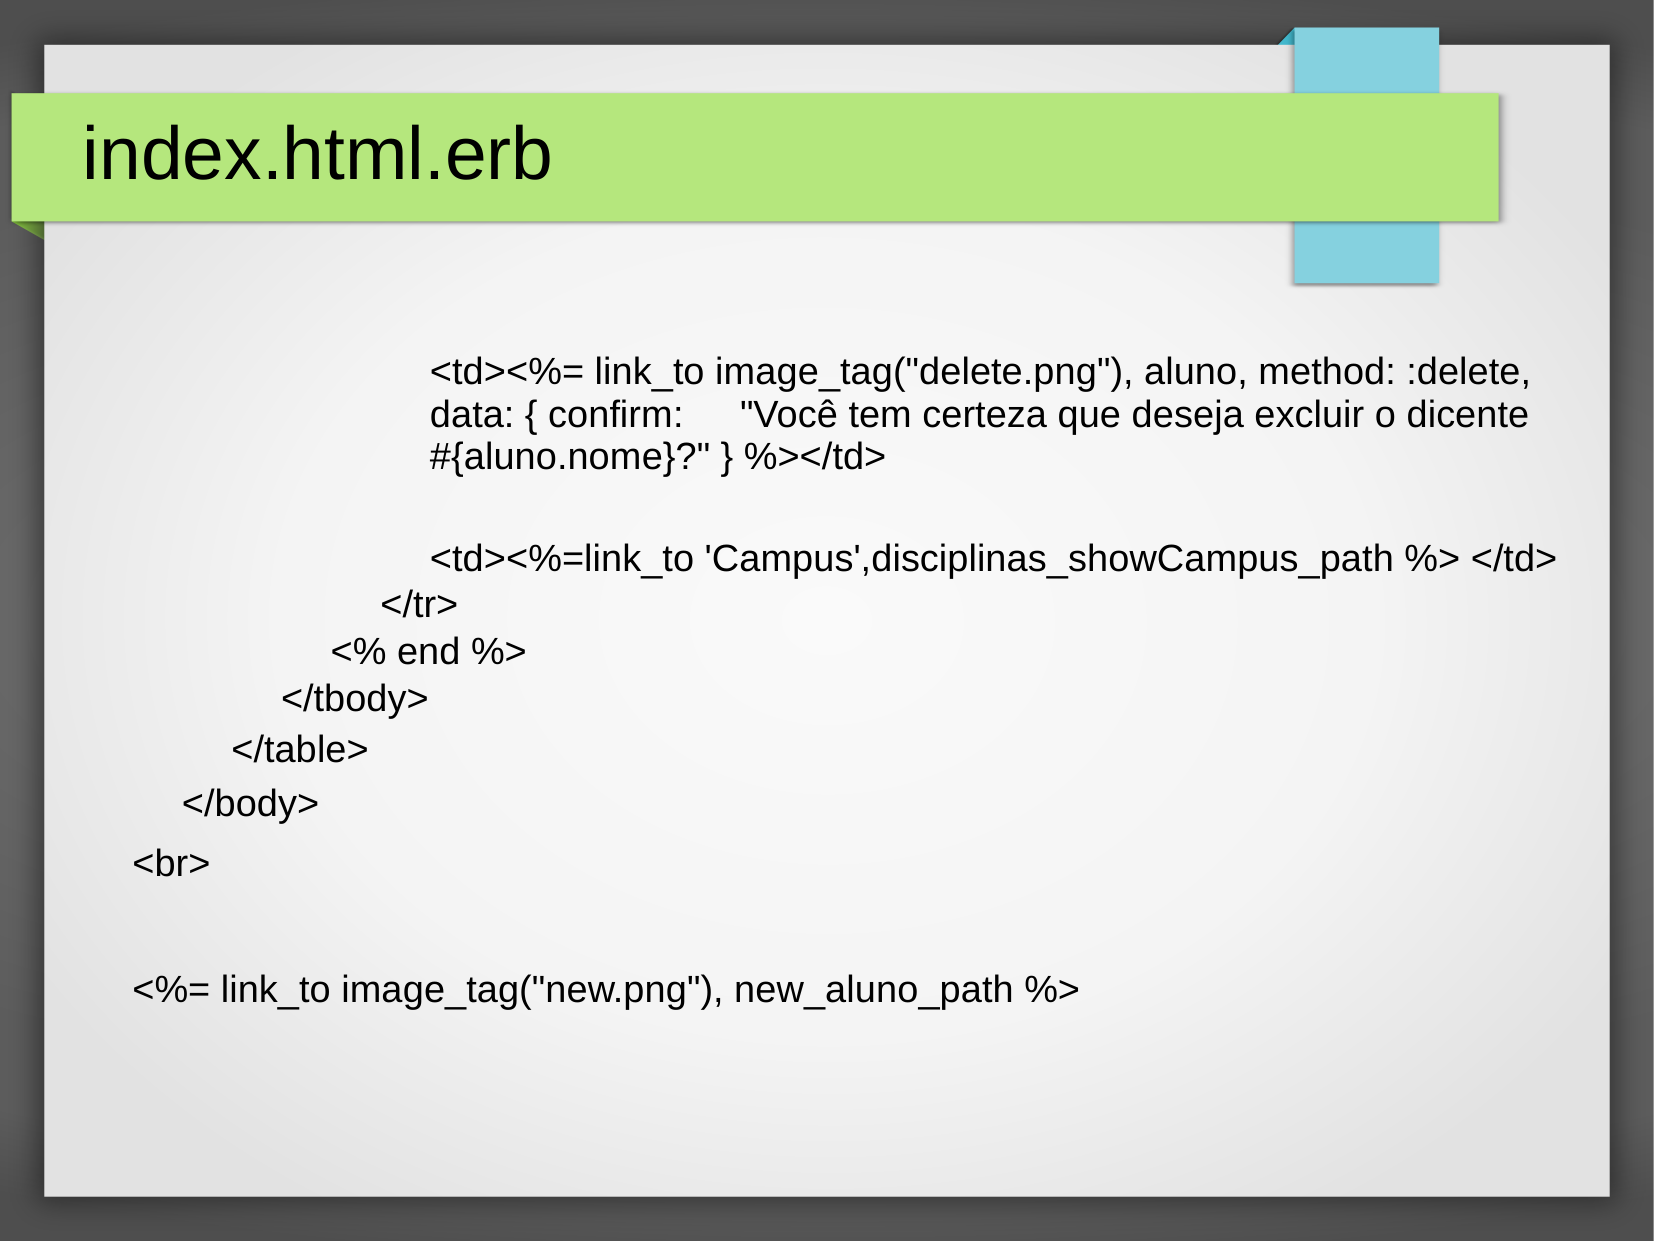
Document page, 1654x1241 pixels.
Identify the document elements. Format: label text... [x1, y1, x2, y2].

picture [0, 0, 1654, 1241]
title index.html.erb [82, 94, 1264, 213]
list <td><%= link_to image_tag("delete.png"), aluno, method: :delete, data: { confirm: "Você tem certeza que deseja excluir o dicente #{aluno.nome}?" } %></td> <td><%=link_to 'Campus',disciplinas_showCampus_path %> </td> </tr> <% end %> </tbody> </table> </body> <br> <%= link_to image_tag("new.png"), new_aluno_path %> [82, 295, 1571, 1015]
